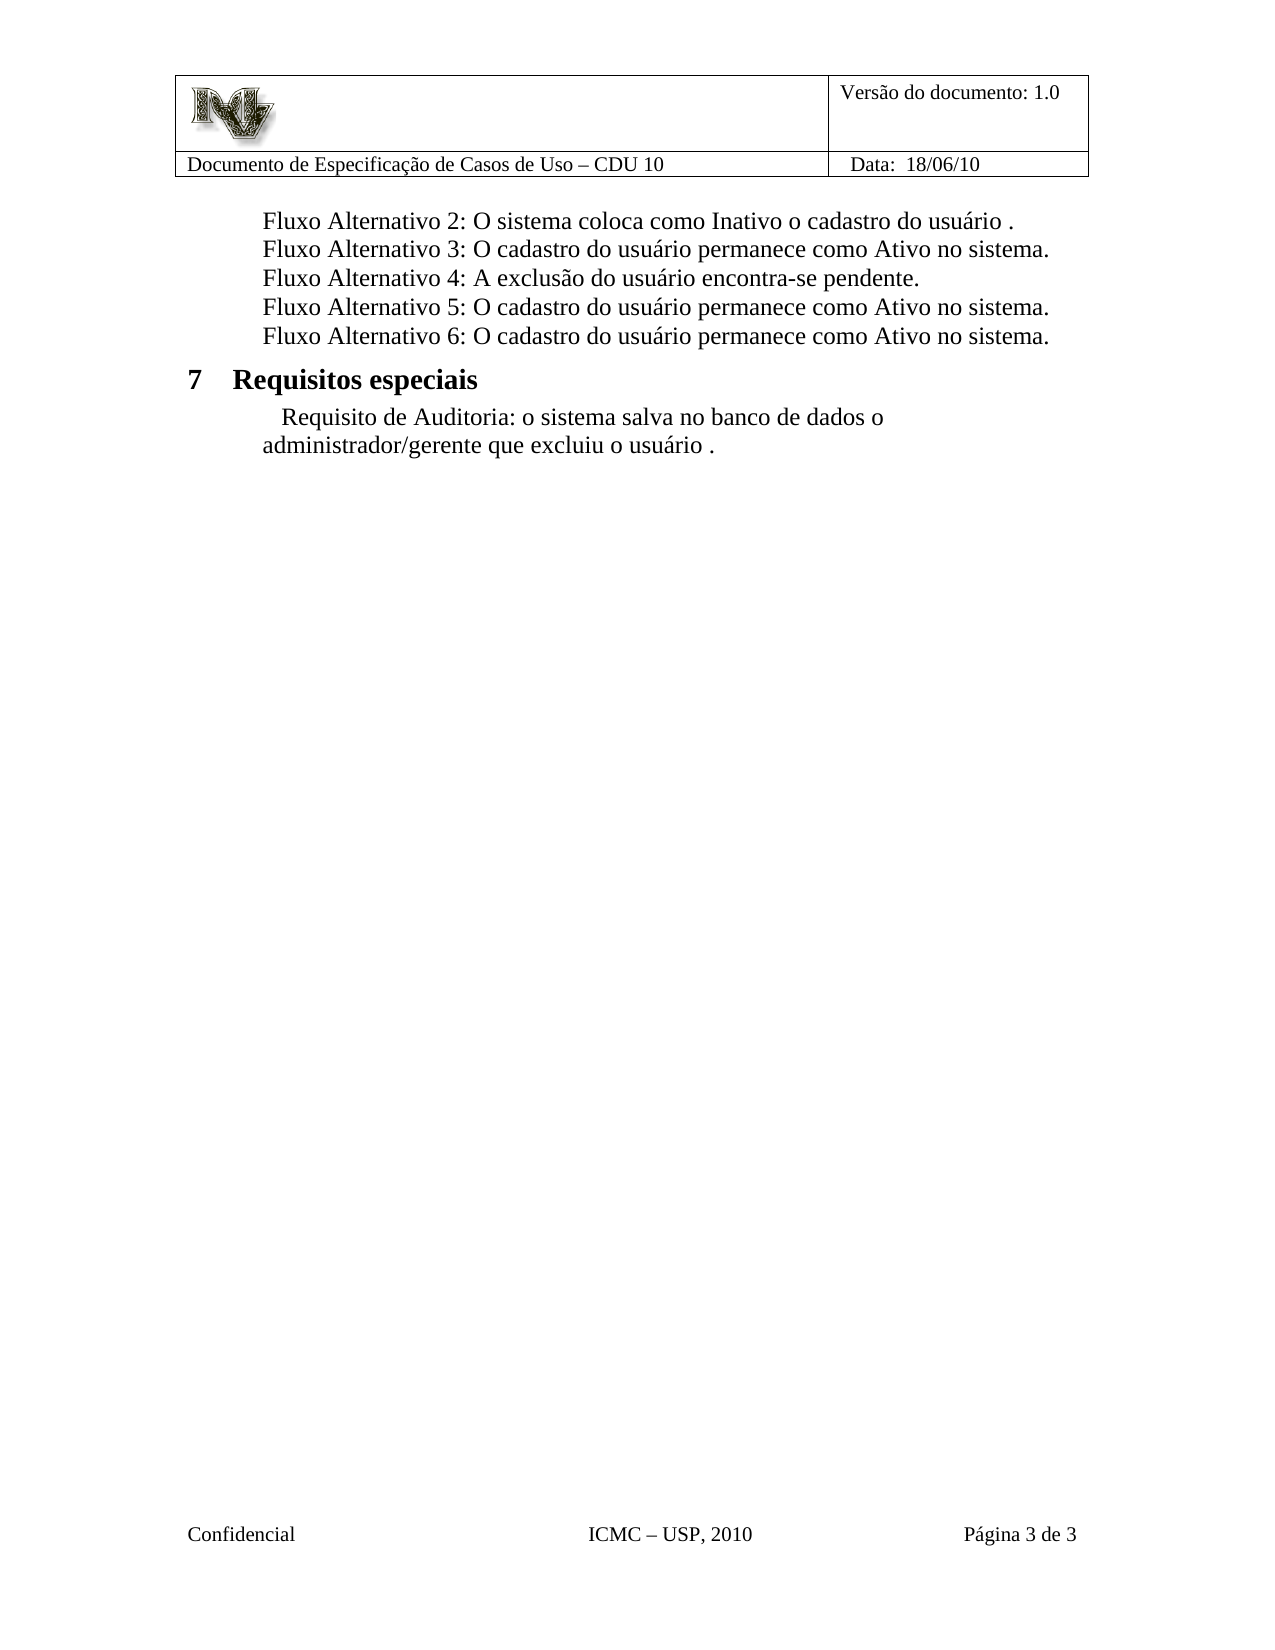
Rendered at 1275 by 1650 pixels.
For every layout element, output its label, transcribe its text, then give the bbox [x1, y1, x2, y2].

text Fluxo Alternativo 6: O cadastro do usuário permanece como Ativo no sistema. [187, 321, 1087, 349]
text Fluxo Alternativo 5: O cadastro do usuário permanece como Ativo no sistema. [187, 292, 1087, 321]
text Fluxo Alternativo 2: O sistema coloca como Inativo o cadastro do usuário . [187, 206, 1087, 234]
subtitle Requisitos especiais [187, 362, 1087, 396]
text Requisito de Auditoria: o sistema salva no banco de dados o administrador/gerente que excluiu o usuário . [262, 402, 1087, 459]
picture [186, 76, 277, 151]
text Fluxo Alternativo 3: O cadastro do usuário permanece como Ativo no sistema. [187, 234, 1087, 263]
text Fluxo Alternativo 4: A exclusão do usuário encontra-se pendente. [187, 263, 1087, 292]
